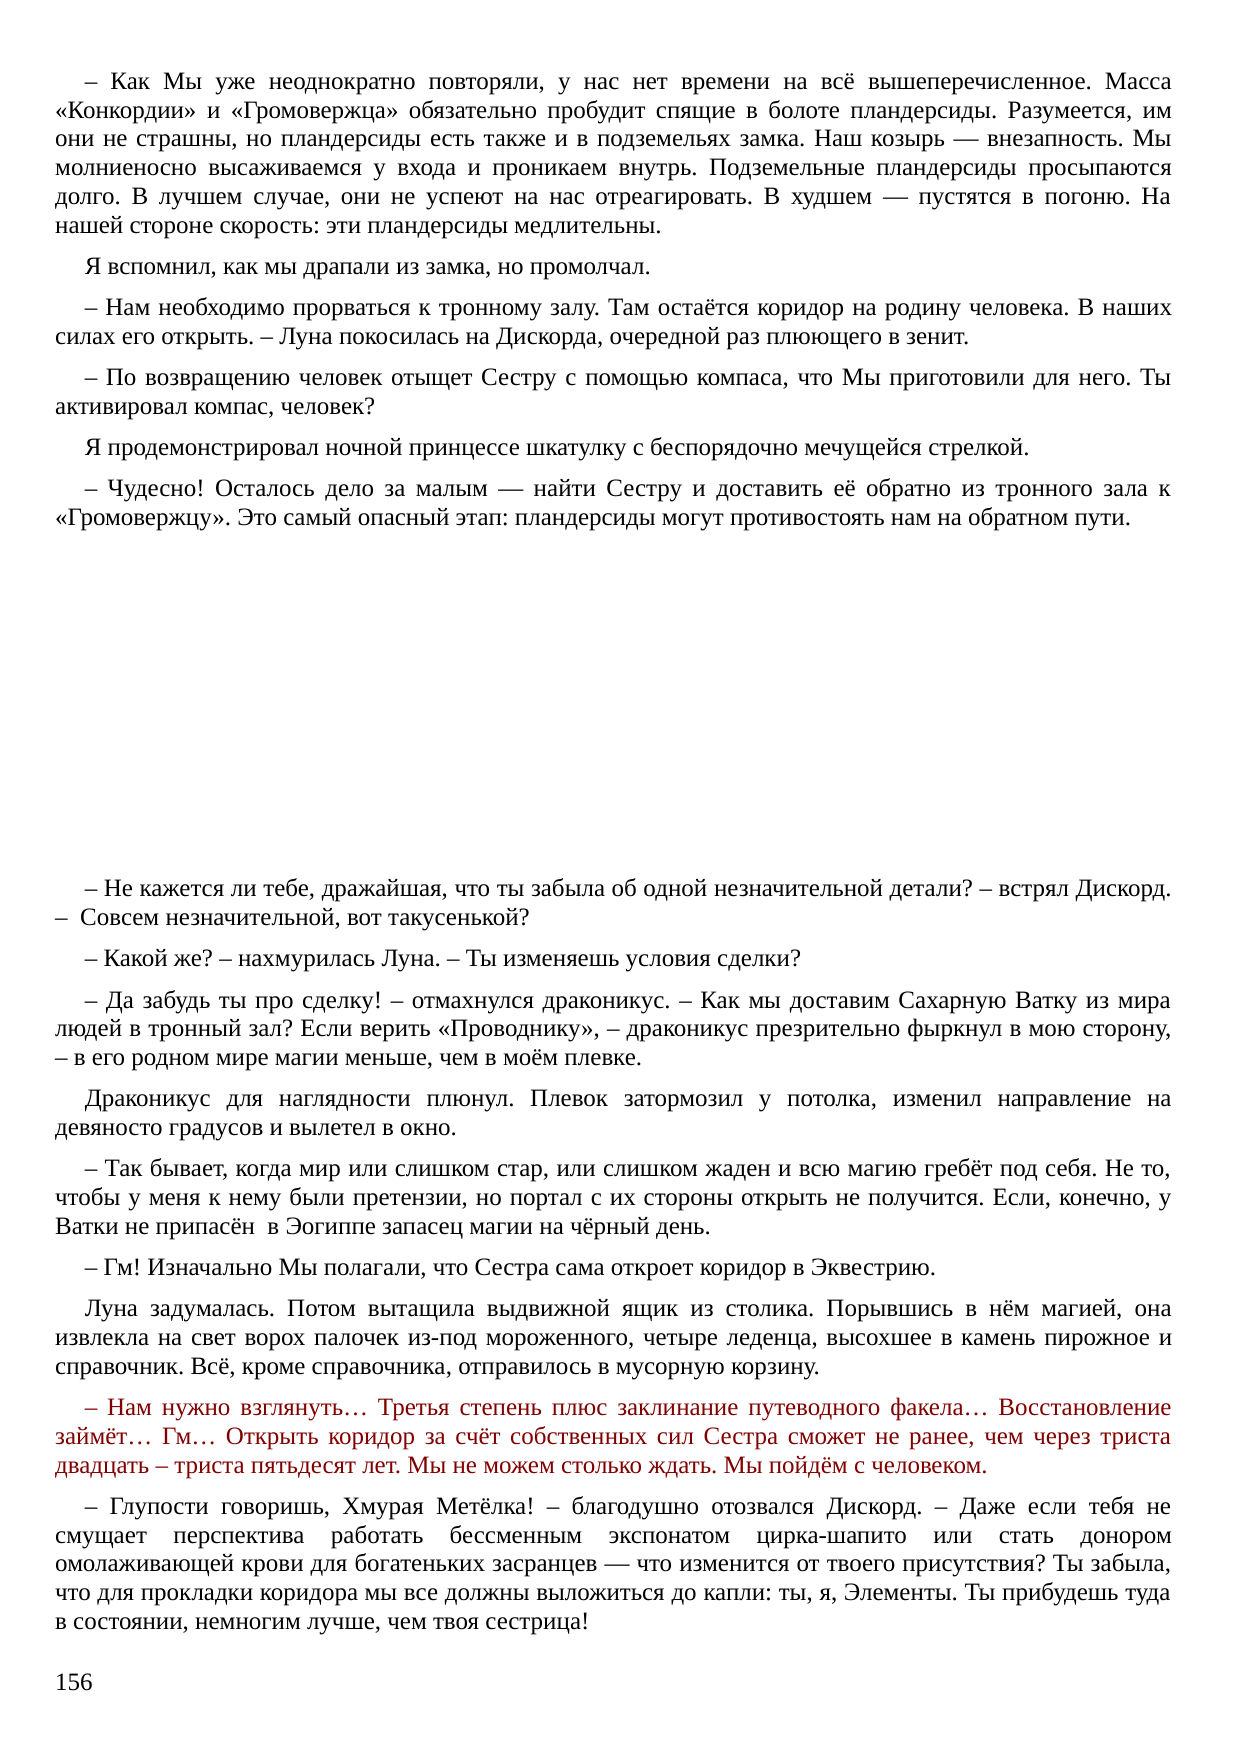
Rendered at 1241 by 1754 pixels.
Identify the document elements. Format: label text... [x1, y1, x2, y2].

text Я продемонстрировал ночной принцессе шкатулку с беспорядочно мечущейся стрелкой. [55, 432, 1173, 461]
text Я вспомнил, как мы драпали из замка, но промолчал. [55, 251, 1173, 280]
text Драконикус для наглядности плюнул. Плевок затормозил у потолка, изменил направление на девяносто градусов и вылетел в окно. [55, 1083, 1173, 1141]
text – Как Мы уже неоднократно повторяли, у нас нет времени на всё вышеперечисленное. Масса «Конкордии» и «Громовержца» обязательно пробудит спящие в болоте пландерсиды. Разумеется, им они не страшны, но пландерсиды есть также и в подземельях замка. Наш козырь — внезапность. Мы молниеносно высаживаемся у входа и проникаем внутрь. Подземельные пландерсиды просыпаются долго. В лучшем случае, они не успеют на нас отреагировать. В худшем — пустятся в погоню. На нашей стороне скорость: эти пландерсиды медлительны. [55, 66, 1173, 238]
text – Да забудь ты про сделку! – отмахнулся драконикус. – Как мы доставим Сахарную Ватку из мира людей в тронный зал? Если верить «Проводнику», – драконикус презрительно фыркнул в мою сторону, – в его родном мире магии меньше, чем в моём плевке. [55, 985, 1173, 1071]
text – Глупости говоришь, Хмурая Метёлка! – благодушно отозвался Дискорд. – Даже если тебя не смущает перспектива работать бессменным экспонатом цирка-шапито или стать донором омолаживающей крови для богатеньких засранцев — что изменится от твоего присутствия? Ты забыла, что для прокладки коридора мы все должны выложиться до капли: ты, я, Элементы. Ты прибудешь туда в состоянии, немногим лучше, чем твоя сестрица! [55, 1491, 1173, 1635]
text – Гм! Изначально Мы полагали, что Сестра сама откроет коридор в Эквестрию. [55, 1252, 1173, 1281]
text – Чудесно! Осталось дело за малым — найти Сестру и доставить её обратно из тронного зала к «Громовержцу». Это самый опасный этап: пландерсиды могут противостоять нам на обратном пути. [55, 473, 1173, 531]
text Луна задумалась. Потом вытащила выдвижной ящик из столика. Порывшись в нём магией, она извлекла на свет ворох палочек из-под мороженного, четыре леденца, высохшее в камень пирожное и справочник. Всё, кроме справочника, отправилось в мусорную корзину. [55, 1293, 1173, 1380]
text – Не кажется ли тебе, дражайшая, что ты забыла об одной незначительной детали? – встрял Дискорд. – Совсем незначительной, вот такусенькой? [55, 873, 1173, 931]
text – Так бывает, когда мир или слишком стар, или слишком жаден и всю магию гребёт под себя. Не то, чтобы у меня к нему были претензии, но портал с их стороны открыть не получится. Если, конечно, у Ватки не припасён в Эогиппе запасец магии на чёрный день. [55, 1153, 1173, 1240]
text – Нам необходимо прорваться к тронному залу. Там остаётся коридор на родину человека. В наших силах его открыть. – Луна покосилась на Дискорда, очередной раз плюющего в зенит. [55, 292, 1173, 350]
text – Какой же? – нахмурилась Луна. – Ты изменяешь условия сделки? [55, 943, 1173, 972]
text – Нам нужно взглянуть… Третья степень плюс заклинание путеводного факела… Восстановление займёт… Гм… Открыть коридор за счёт собственных сил Сестра сможет не ранее, чем через триста двадцать – триста пятьдесят лет. Мы не можем столько ждать. Мы пойдём с человеком. [55, 1392, 1173, 1478]
text – По возвращению человек отыщет Сестру с помощью компаса, что Мы приготовили для него. Ты активировал компас, человек? [55, 362, 1173, 420]
